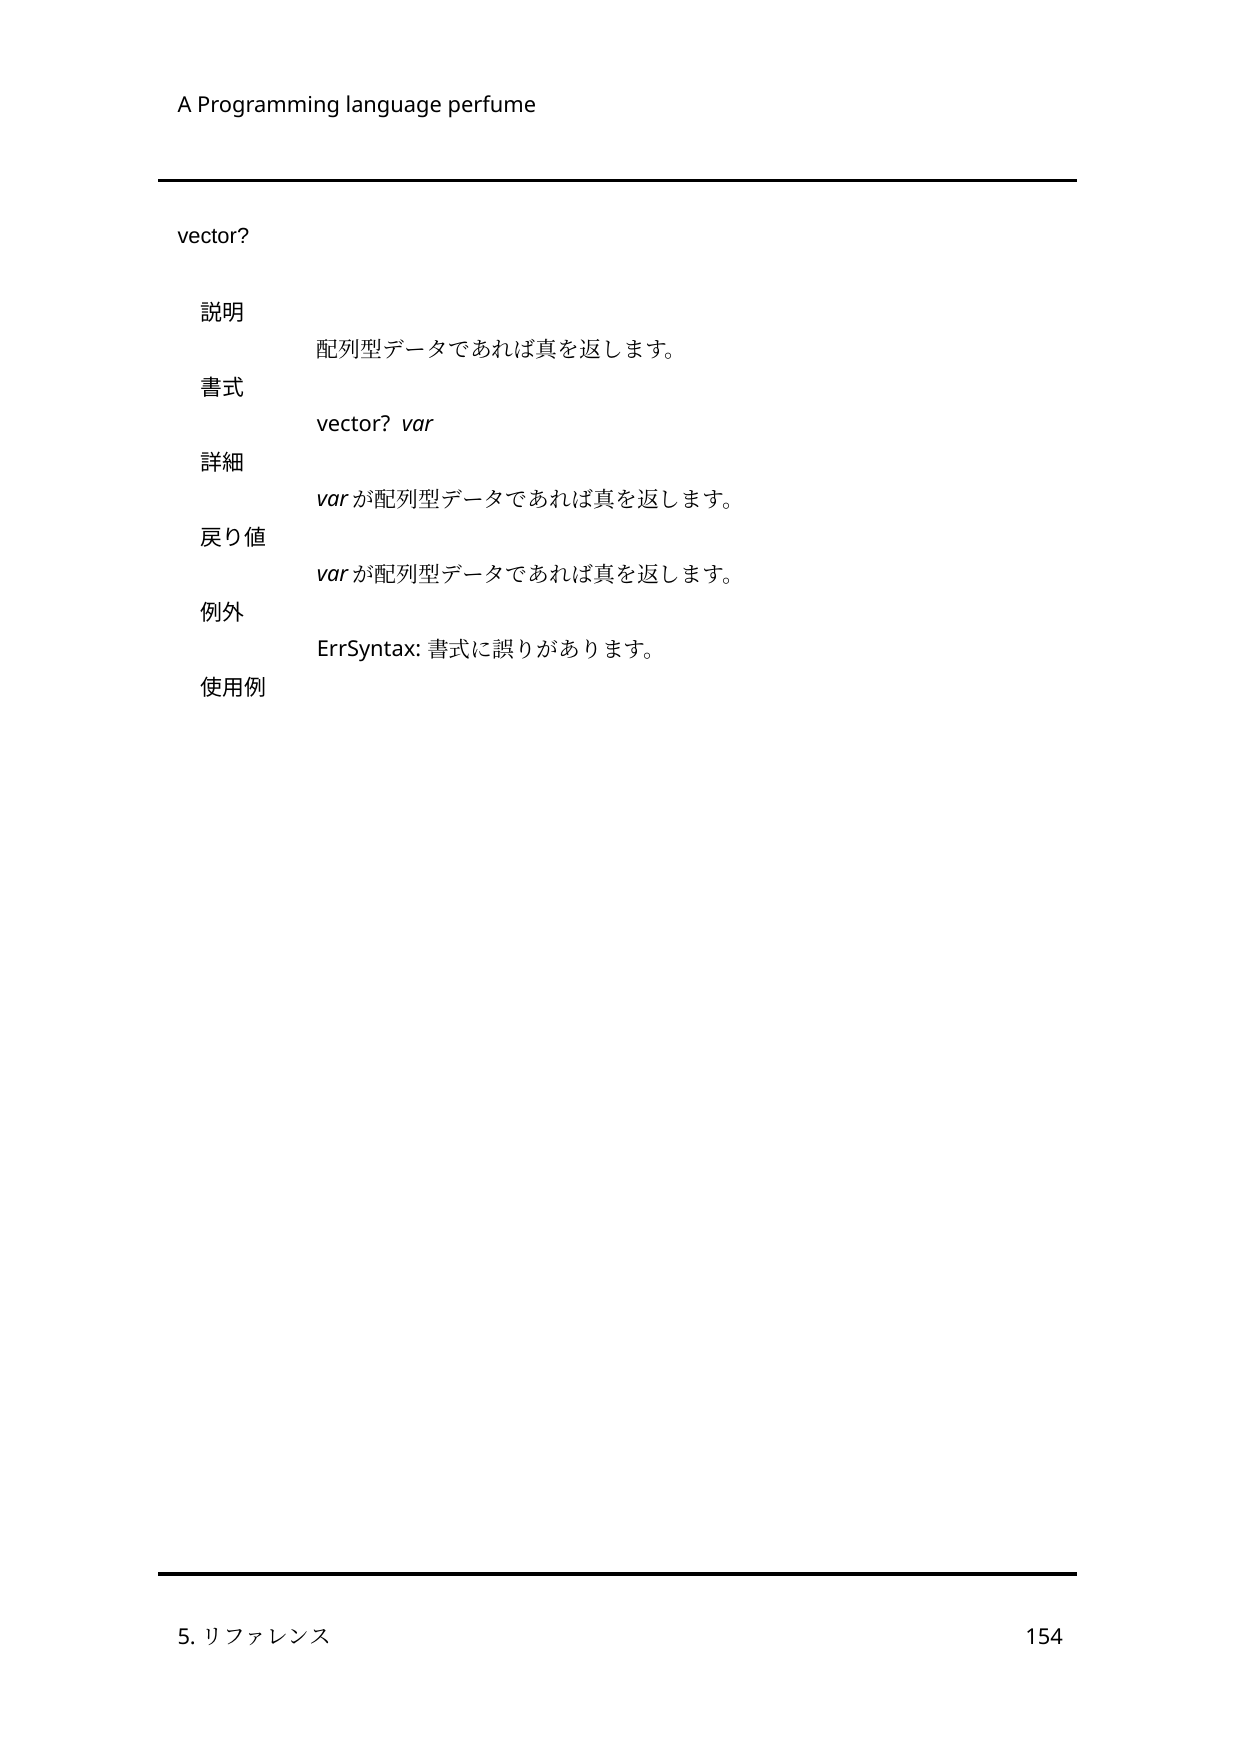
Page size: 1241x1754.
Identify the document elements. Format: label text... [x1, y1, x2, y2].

table_cell 例外 [200, 592, 317, 667]
table_cell 詳細 [200, 442, 317, 517]
table_header 配列型データであれば真を返します。 [317, 292, 1063, 367]
table_cell varが配列型データであれば真を返します。 [317, 442, 1063, 517]
table_cell [317, 667, 1063, 742]
subtitle vector? [177, 217, 1063, 254]
table_header 説明 [200, 292, 317, 367]
table_cell vector? var [317, 367, 1063, 442]
table_cell varが配列型データであれば真を返します。 [317, 517, 1063, 592]
table_cell ErrSyntax: 書式に誤りがあります。 [317, 592, 1063, 667]
table_cell 書式 [200, 367, 317, 442]
table_cell 戻り値 [200, 517, 317, 592]
table_cell 使用例 [200, 667, 317, 742]
